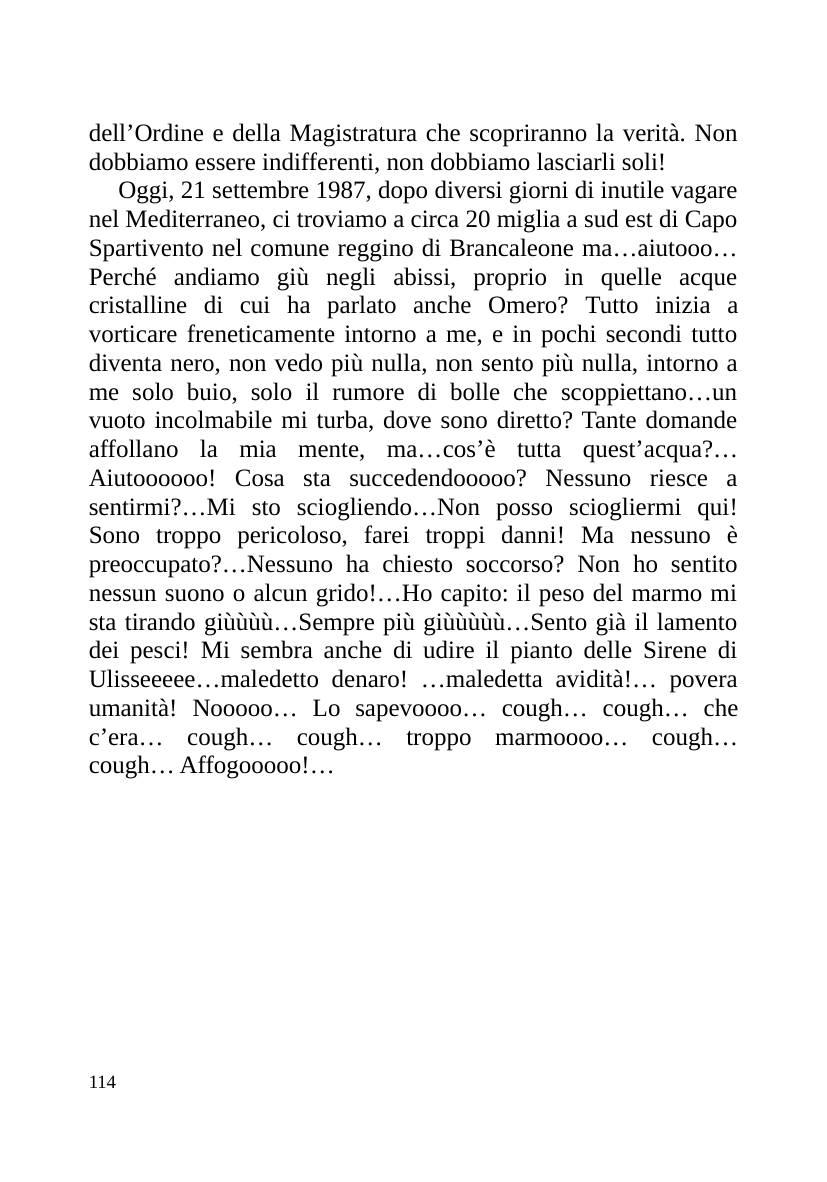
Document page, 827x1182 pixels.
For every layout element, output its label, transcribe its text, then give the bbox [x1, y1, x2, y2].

text Oggi, 21 settembre 1987, dopo diversi giorni di inutile vagare nel Mediterraneo, ci troviamo a circa 20 miglia a sud est di Capo Spartivento nel comune reggino di Brancaleone ma…aiutooo…Perché andiamo giù negli abissi, proprio in quelle acque cristalline di cui ha parlato anche Omero? Tutto inizia a vorticare freneticamente intorno a me, e in pochi secondi tutto diventa nero, non vedo più nulla, non sento più nulla, intorno a me solo buio, solo il rumore di bolle che scoppiettano…un vuoto incolmabile mi turba, dove sono diretto? Tante domande affollano la mia mente, ma…cos’è tutta quest’acqua?…Aiutoooooo! Cosa sta succedendooooo? Nessuno riesce a sentirmi?…Mi sto sciogliendo…Non posso sciogliermi qui! Sono troppo pericoloso, farei troppi danni! Ma nessuno è preoccupato?…Nessuno ha chiesto soccorso? Non ho sentito nessun suono o alcun grido!…Ho capito: il peso del marmo mi sta tirando giùùùù…Sempre più giùùùùù…Sento già il lamento dei pesci! Mi sembra anche di udire il pianto delle Sirene di Ulisseeeee…maledetto denaro! …maledetta avidità!… povera umanità! Nooooo… Lo sapevoooo… cough… cough… che c’era… cough… cough… troppo marmoooo… cough… cough… Affogooooo!… [88, 176, 738, 779]
text dell’Ordine e della Magistratura che scopriranno la verità. Non dobbiamo essere indifferenti, non dobbiamo lasciarli soli! [88, 118, 738, 176]
